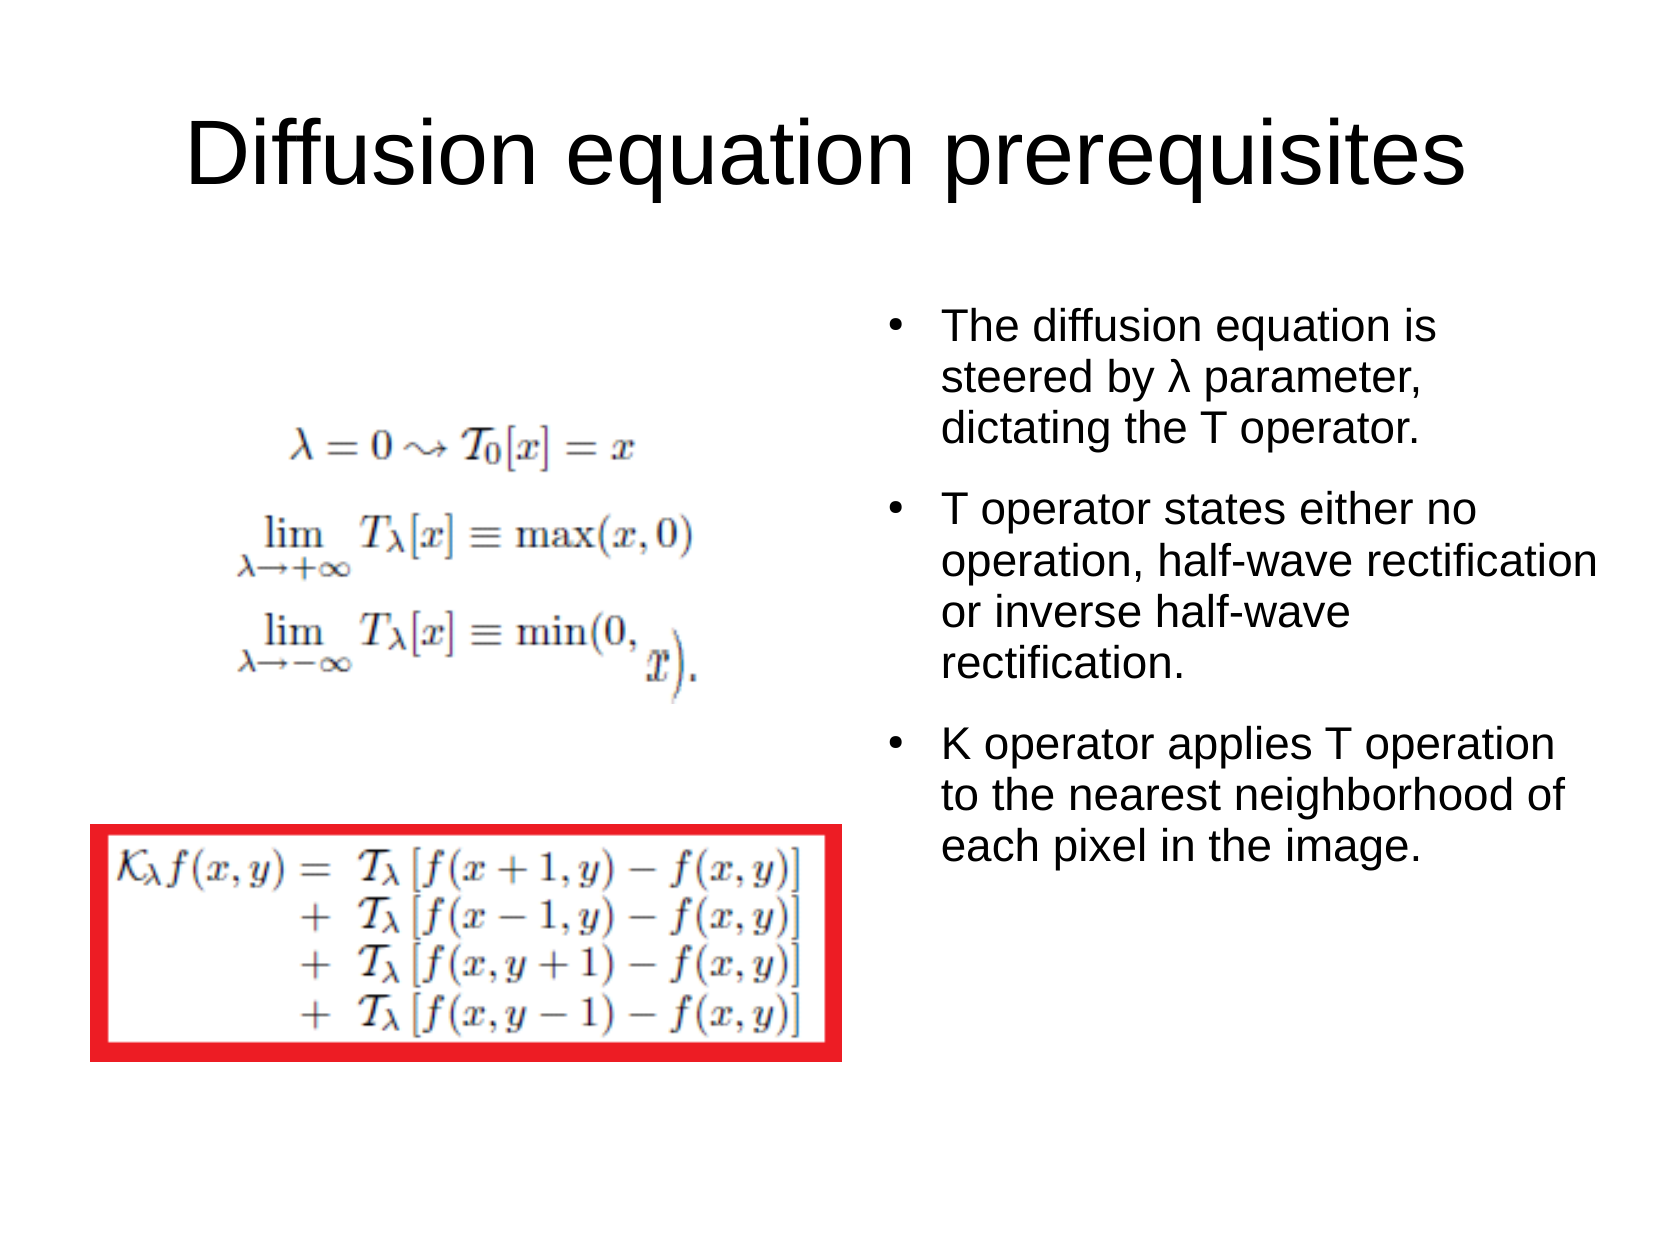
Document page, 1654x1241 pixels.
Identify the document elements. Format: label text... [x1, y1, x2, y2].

picture [90, 824, 842, 1062]
list The diffusion equation is steered by λ parameter, dictating the T operator. T operator states either no operation, half-wave rectification or inverse half-wave rectification. K operator applies T operation to the nearest neighborhood of each pixel in the image. [870, 300, 1603, 1141]
title Diffusion equation prerequisites [82, 49, 1571, 257]
picture [224, 404, 721, 704]
